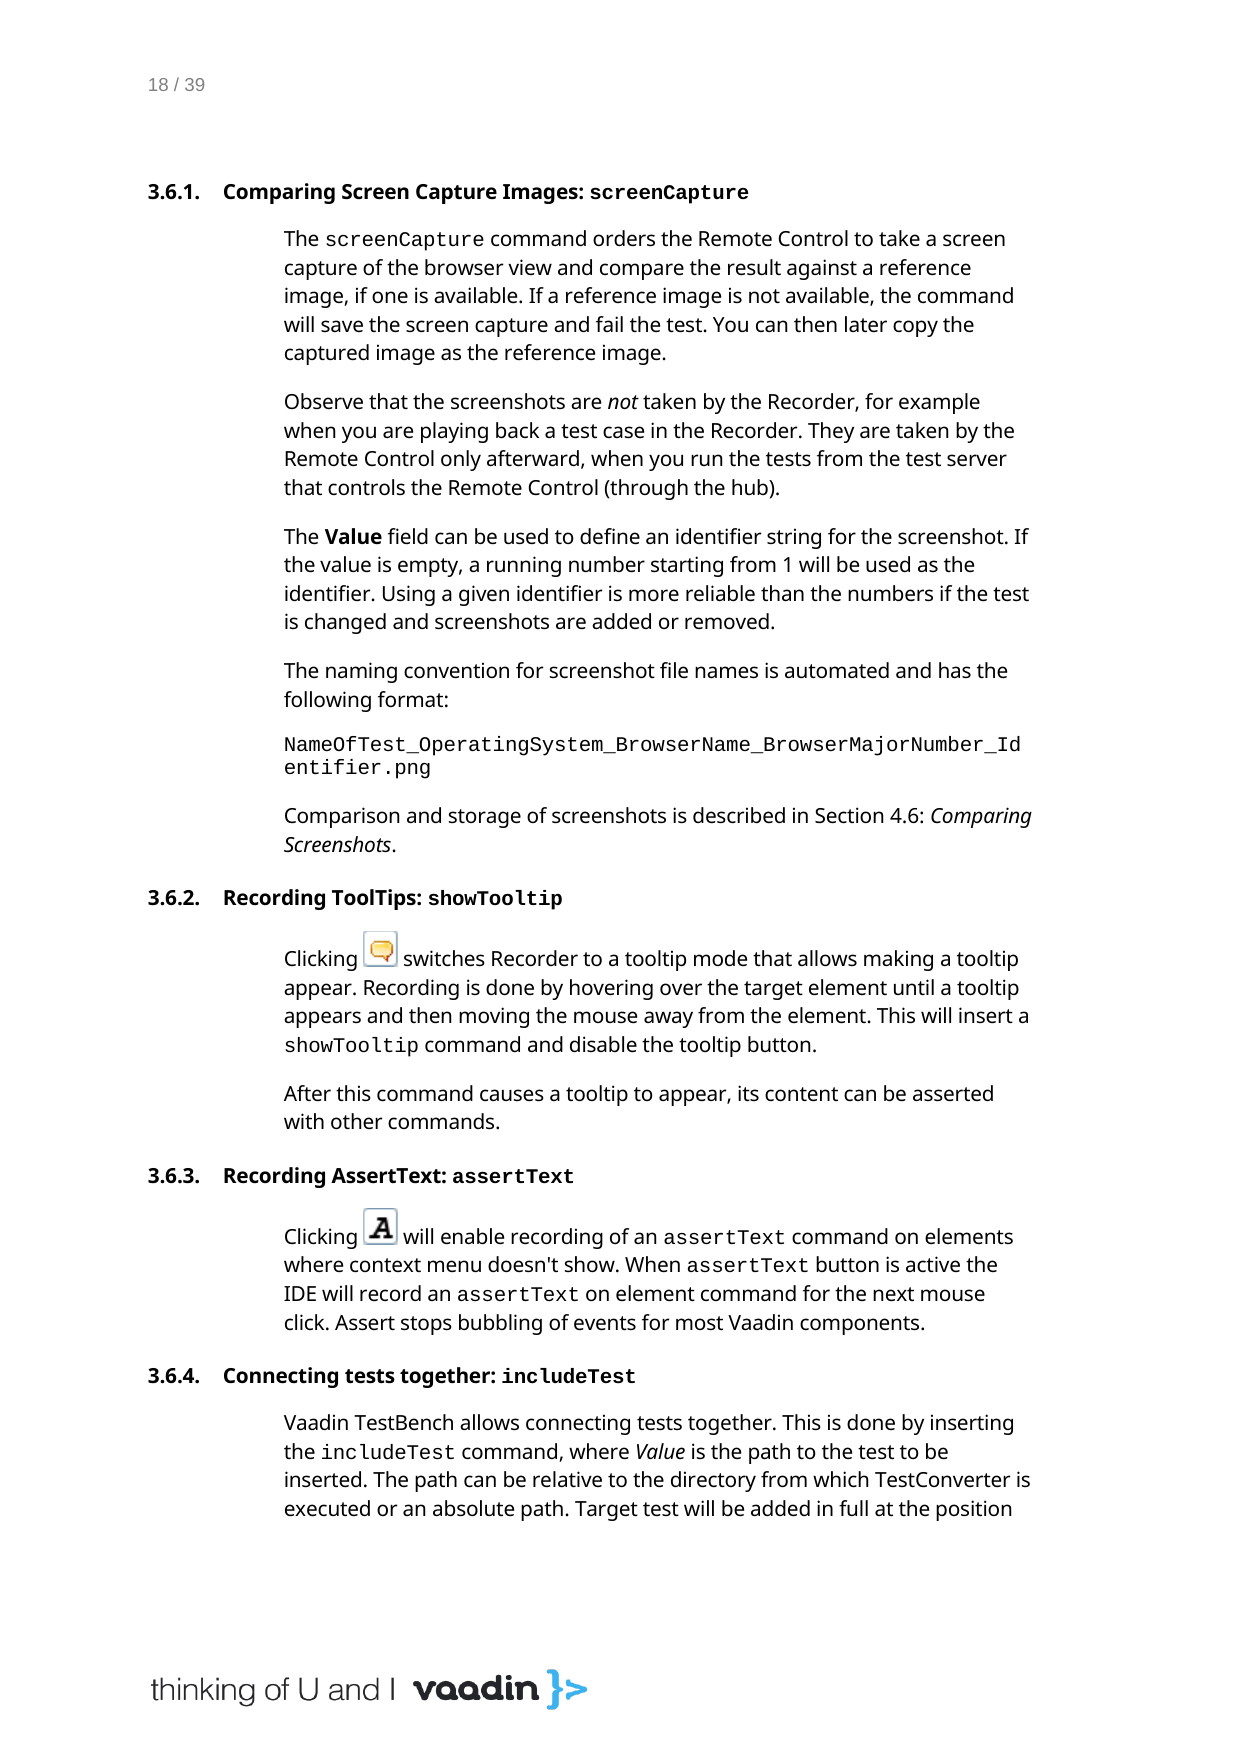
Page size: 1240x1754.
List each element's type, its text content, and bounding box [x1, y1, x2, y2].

text Clicking switches Recorder to a tooltip mode that allows making a tooltip appear. Recording is done by hovering over the target element until a tooltip appears and then moving the mouse away from the element. This will insert a showTooltip command and disable the tooltip button. [283, 931, 1033, 1058]
text Observe that the screenshots are not taken by the Recorder, for example when you are playing back a test case in the Recorder. They are taken by the Remote Control only afterward, when you run the tests from the test server that controls the Remote Control (through the hub). [283, 387, 1033, 501]
text Comparison and storage of screenshots is described in Section 4.6: Comparing Screenshots. [283, 802, 1033, 858]
subtitle Comparing Screen Capture Images: screenCapture [148, 177, 1033, 206]
picture [363, 931, 398, 967]
text The naming convention for screenshot file names is automated and has the following format: [283, 656, 1033, 713]
subtitle Connecting tests together: includeTest [148, 1361, 1033, 1389]
text After this command causes a tooltip to appear, its content can be asserted with other commands. [283, 1079, 1033, 1136]
text Clicking will enable recording of an assertText command on elements where context menu doesn't show. When assertText button is active the IDE will record an assertText on element command for the next mouse click. Assert stops bubbling of events for most Vaadin components. [283, 1208, 1033, 1336]
text The Value field can be used to define an identifier string for the screenshot. If the value is empty, a running number starting from 1 will be used as the identifier. Using a given identifier is more reliable than the numbers if the test is changed and screenshots are added or removed. [283, 522, 1033, 636]
text The screenCapture command orders the Remote Control to take a screen capture of the browser view and compare the result against a reference image, if one is available. If a reference image is not available, the command will save the screen capture and fail the test. You can then later copy the captured image as the reference image. [283, 224, 1033, 367]
subtitle Recording ToolTips: showTooltip [148, 883, 1033, 912]
picture [150, 1665, 590, 1712]
text NameOfTest_OperatingSystem_BrowserName_BrowserMajorNumber_Identifier.png [283, 734, 1033, 781]
picture [363, 1208, 398, 1245]
subtitle Recording AssertText: assertText [148, 1161, 1033, 1189]
text Vaadin TestBench allows connecting tests together. This is done by inserting the includeTest command, where Value is the path to the test to be inserted. The path can be relative to the directory from which TestConverter is executed or an absolute path. Target test will be added in full at the position [283, 1408, 1033, 1522]
